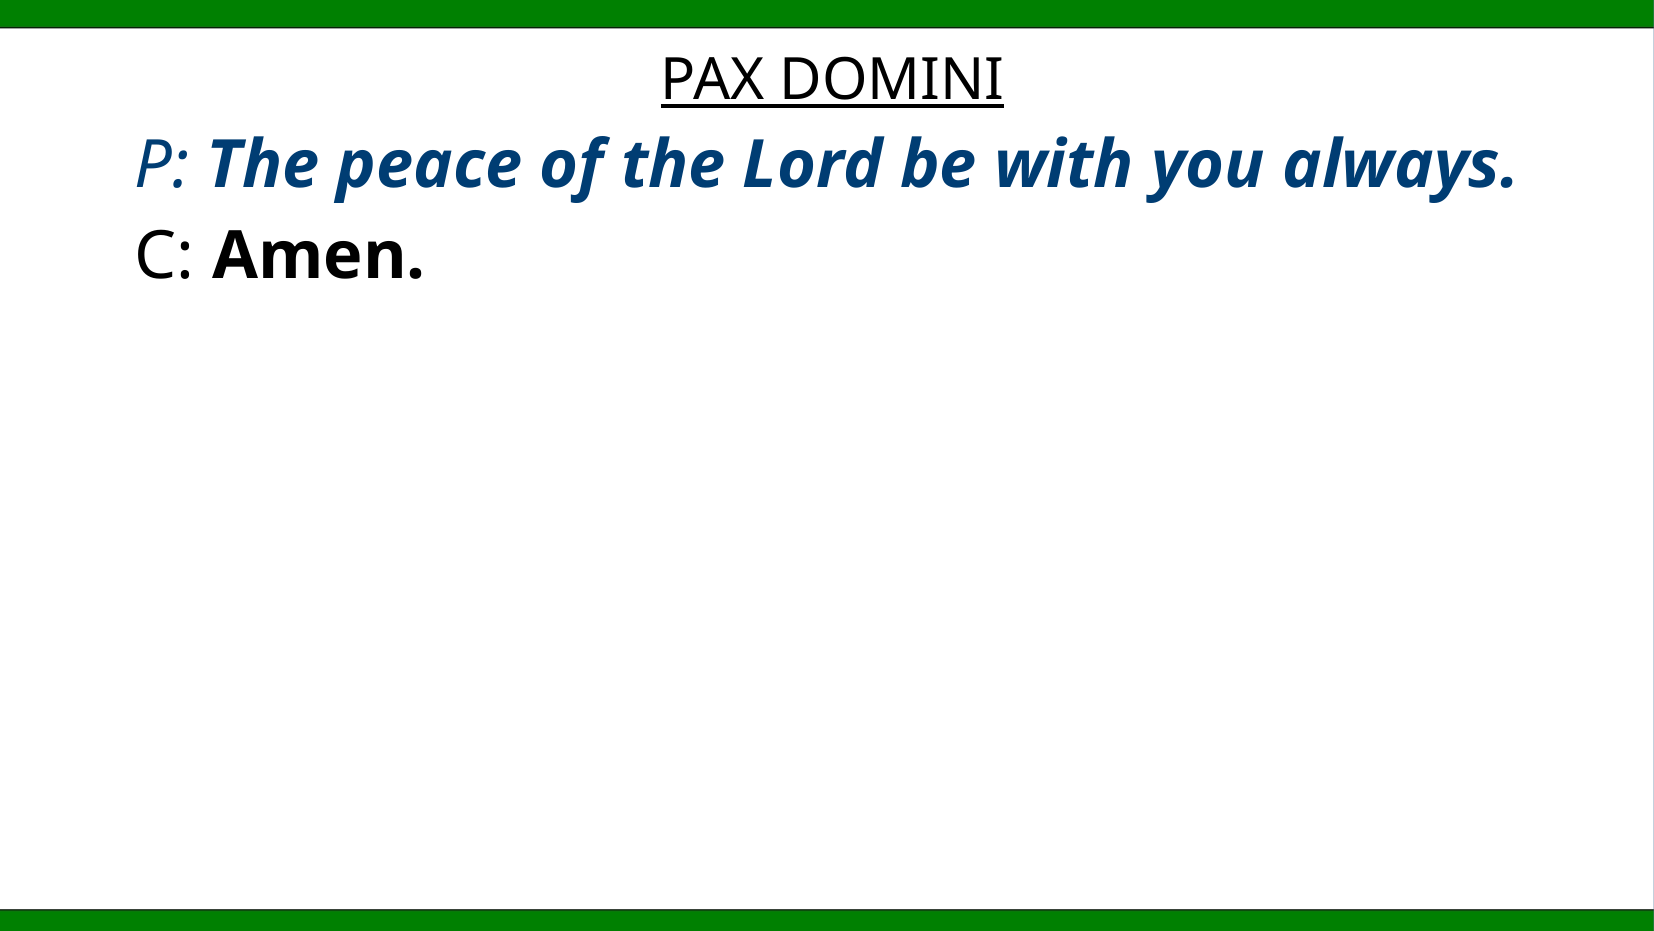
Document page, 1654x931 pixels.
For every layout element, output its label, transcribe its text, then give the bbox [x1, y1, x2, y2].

picture [0, 0, 1654, 931]
text_box PAX DOMINI P: The peace of the Lord be with you always. C: Amen. [120, 30, 1546, 300]
